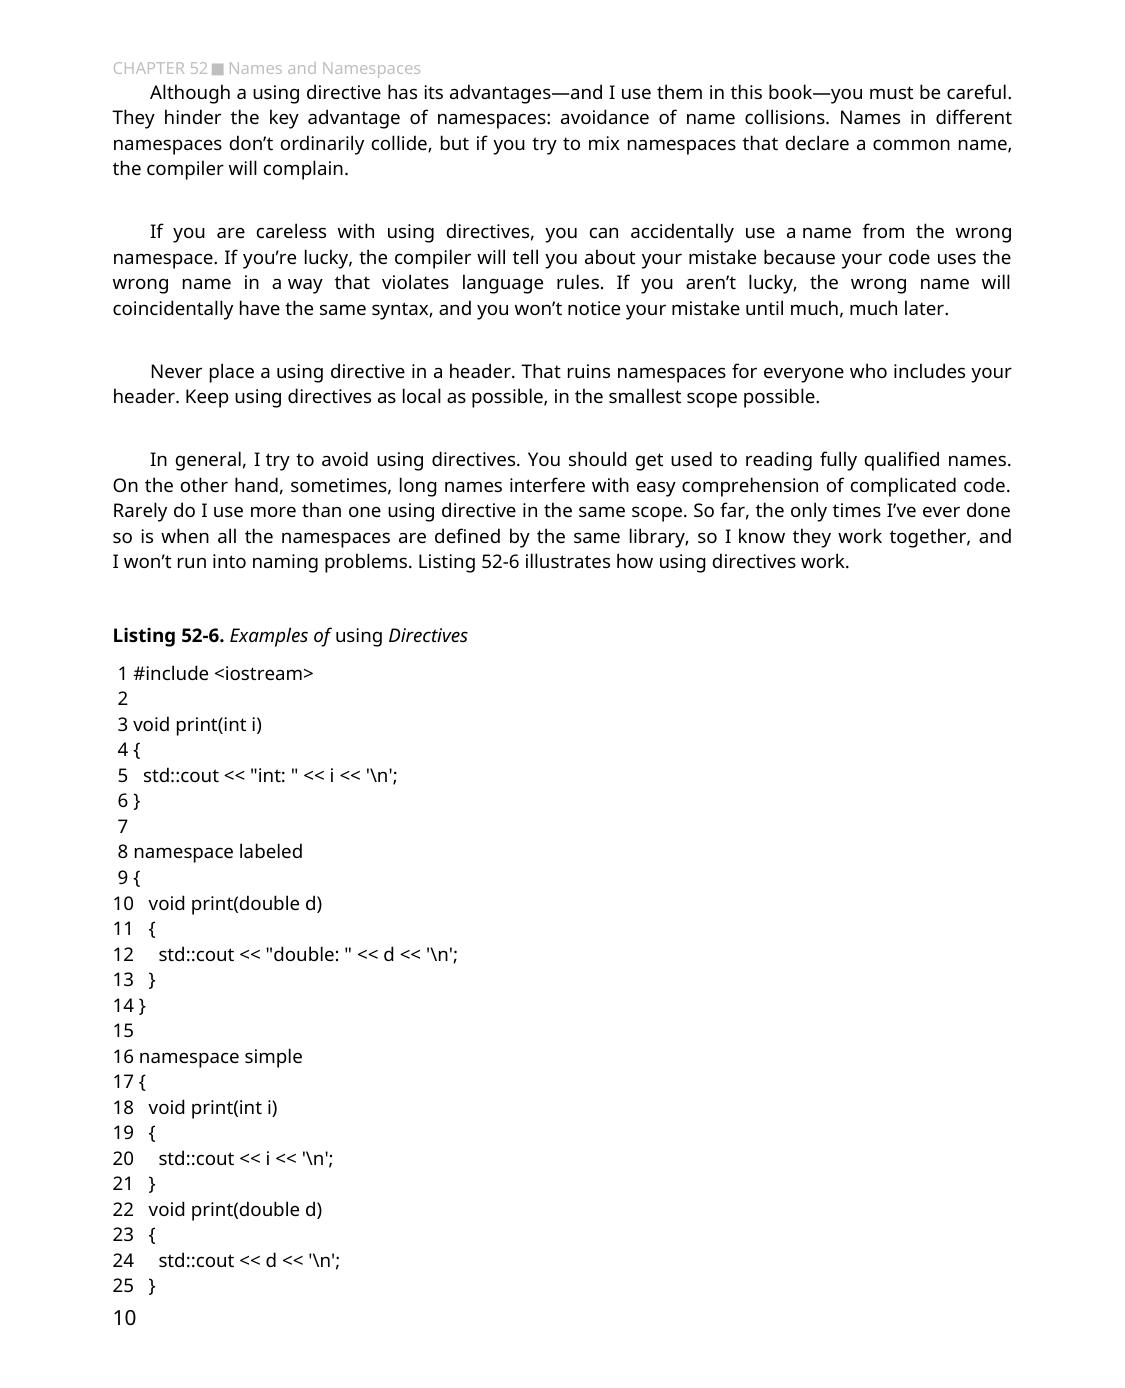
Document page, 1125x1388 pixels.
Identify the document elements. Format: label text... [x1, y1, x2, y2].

text 16 namespace simple [112, 1043, 1012, 1068]
text 21 } [112, 1171, 1012, 1196]
text 24 std::cout << d << '\n'; [112, 1247, 1012, 1273]
text In general, I try to avoid using directives. You should get used to reading fully qualified names. On the other hand, sometimes, long names interfere with easy comprehension of complicated code. Rarely do I use more than one using directive in the same scope. So far, the only times I’ve ever done so is when all the namespaces are defined by the same library, so I know they work together, and I won’t run into naming problems. Listing 52-6 illustrates how using directives work. [112, 447, 1012, 574]
text 18 void print(int i) [112, 1094, 1012, 1119]
text 9 { [112, 864, 1012, 890]
text 6 } [112, 788, 1012, 813]
text 11 { [112, 915, 1012, 941]
text 7 [112, 813, 1012, 839]
text 20 std::cout << i << '\n'; [112, 1145, 1012, 1171]
text 13 } [112, 966, 1012, 992]
text 22 void print(double d) [112, 1196, 1012, 1222]
text 4 { [112, 737, 1012, 762]
text 25 } [112, 1273, 1012, 1298]
text 19 { [112, 1119, 1012, 1145]
text 10 void print(double d) [112, 890, 1012, 915]
text 1 #include <iostream> [112, 660, 1012, 686]
text Listing 52-6. Examples of using Directives [112, 622, 1012, 648]
text 5 std::cout << "int: " << i << '\n'; [112, 762, 1012, 788]
text 2 [112, 686, 1012, 711]
text 14 } [112, 992, 1012, 1017]
text Although a using directive has its advantages—and I use them in this book—you must be careful. They hinder the key advantage of namespaces: avoidance of name collisions. Names in different namespaces don’t ordinarily collide, but if you try to mix namespaces that declare a common name, the compiler will complain. [112, 79, 1012, 181]
text Never place a using directive in a header. That ruins namespaces for everyone who includes your header. Keep using directives as local as possible, in the smallest scope possible. [112, 358, 1012, 409]
text If you are careless with using directives, you can accidentally use a name from the wrong namespace. If you’re lucky, the compiler will tell you about your mistake because your code uses the wrong name in a way that violates language rules. If you aren’t lucky, the wrong name will coincidentally have the same syntax, and you won’t notice your mistake until much, much later. [112, 218, 1012, 321]
text 12 std::cout << "double: " << d << '\n'; [112, 941, 1012, 966]
text 23 { [112, 1222, 1012, 1247]
text 15 [112, 1017, 1012, 1043]
text 8 namespace labeled [112, 839, 1012, 864]
text 17 { [112, 1068, 1012, 1094]
text 3 void print(int i) [112, 711, 1012, 737]
